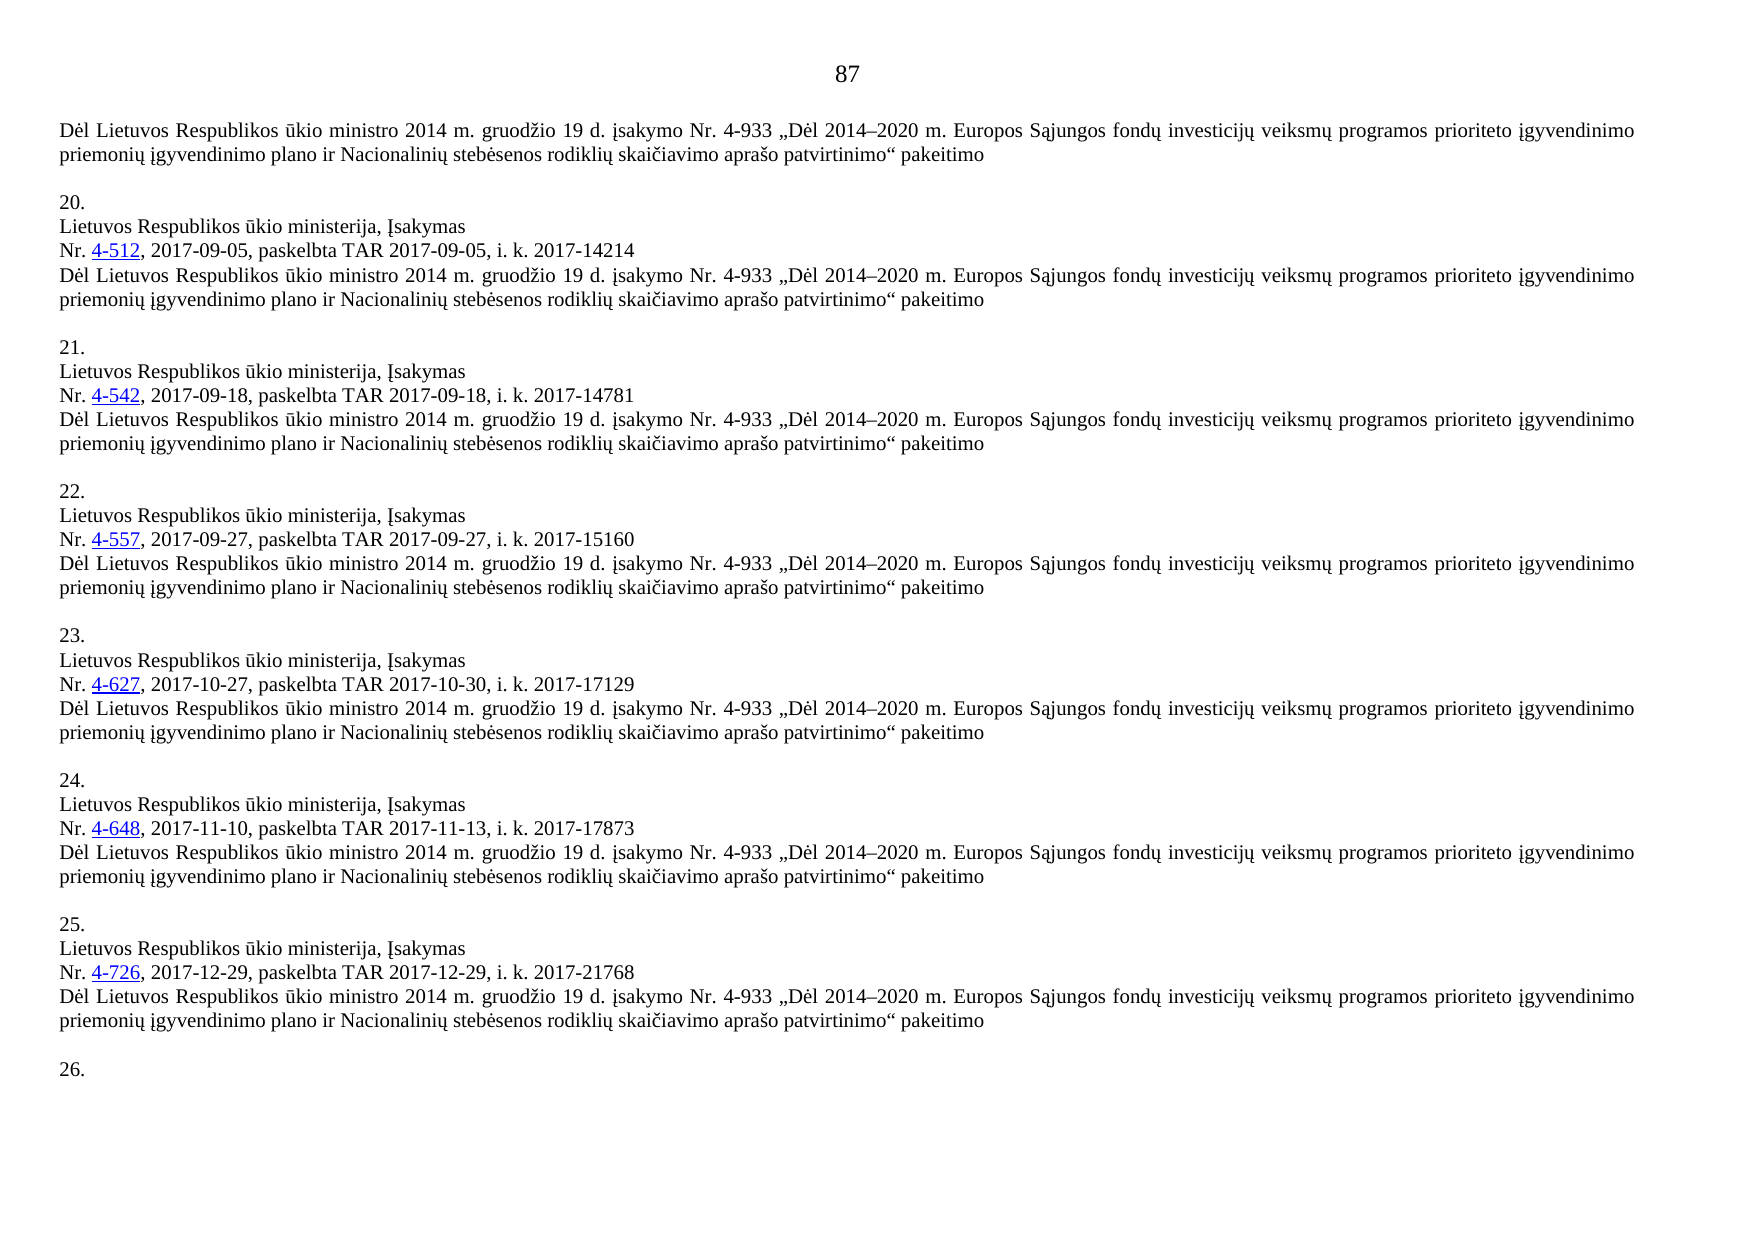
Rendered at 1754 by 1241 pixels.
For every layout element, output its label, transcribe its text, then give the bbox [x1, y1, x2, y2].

text Dėl Lietuvos Respublikos ūkio ministro 2014 m. gruodžio 19 d. įsakymo Nr. 4-933 „Dėl 2014–2020 m. Europos Sąjungos fondų investicijų veiksmų programos prioriteto įgyvendinimo priemonių įgyvendinimo plano ir Nacionalinių stebėsenos rodiklių skaičiavimo aprašo patvirtinimo“ pakeitimo [59, 407, 1636, 455]
text Lietuvos Respublikos ūkio ministerija, Įsakymas [59, 936, 1636, 960]
text Dėl Lietuvos Respublikos ūkio ministro 2014 m. gruodžio 19 d. įsakymo Nr. 4-933 „Dėl 2014–2020 m. Europos Sąjungos fondų investicijų veiksmų programos prioriteto įgyvendinimo priemonių įgyvendinimo plano ir Nacionalinių stebėsenos rodiklių skaičiavimo aprašo patvirtinimo“ pakeitimo [59, 551, 1636, 599]
text 23. [59, 623, 1636, 647]
text Dėl Lietuvos Respublikos ūkio ministro 2014 m. gruodžio 19 d. įsakymo Nr. 4-933 „Dėl 2014–2020 m. Europos Sąjungos fondų investicijų veiksmų programos prioriteto įgyvendinimo priemonių įgyvendinimo plano ir Nacionalinių stebėsenos rodiklių skaičiavimo aprašo patvirtinimo“ pakeitimo [59, 696, 1636, 744]
text Nr. 4-627, 2017-10-27, paskelbta TAR 2017-10-30, i. k. 2017-17129 [59, 672, 1636, 696]
text 24. [59, 768, 1636, 792]
text Nr. 4-512, 2017-09-05, paskelbta TAR 2017-09-05, i. k. 2017-14214 [59, 238, 1636, 262]
text Dėl Lietuvos Respublikos ūkio ministro 2014 m. gruodžio 19 d. įsakymo Nr. 4-933 „Dėl 2014–2020 m. Europos Sąjungos fondų investicijų veiksmų programos prioriteto įgyvendinimo priemonių įgyvendinimo plano ir Nacionalinių stebėsenos rodiklių skaičiavimo aprašo patvirtinimo“ pakeitimo [59, 840, 1636, 888]
text Lietuvos Respublikos ūkio ministerija, Įsakymas [59, 359, 1636, 383]
text Nr. 4-542, 2017-09-18, paskelbta TAR 2017-09-18, i. k. 2017-14781 [59, 383, 1636, 407]
text 25. [59, 912, 1636, 936]
text Nr. 4-726, 2017-12-29, paskelbta TAR 2017-12-29, i. k. 2017-21768 [59, 960, 1636, 984]
text Dėl Lietuvos Respublikos ūkio ministro 2014 m. gruodžio 19 d. įsakymo Nr. 4-933 „Dėl 2014–2020 m. Europos Sąjungos fondų investicijų veiksmų programos prioriteto įgyvendinimo priemonių įgyvendinimo plano ir Nacionalinių stebėsenos rodiklių skaičiavimo aprašo patvirtinimo“ pakeitimo [59, 984, 1636, 1032]
text 21. [59, 335, 1636, 359]
text Lietuvos Respublikos ūkio ministerija, Įsakymas [59, 792, 1636, 816]
text 26. [59, 1057, 1636, 1081]
text 22. [59, 479, 1636, 503]
text Nr. 4-648, 2017-11-10, paskelbta TAR 2017-11-13, i. k. 2017-17873 [59, 816, 1636, 840]
text Lietuvos Respublikos ūkio ministerija, Įsakymas [59, 503, 1636, 527]
text Lietuvos Respublikos ūkio ministerija, Įsakymas [59, 214, 1636, 238]
text Dėl Lietuvos Respublikos ūkio ministro 2014 m. gruodžio 19 d. įsakymo Nr. 4-933 „Dėl 2014–2020 m. Europos Sąjungos fondų investicijų veiksmų programos prioriteto įgyvendinimo priemonių įgyvendinimo plano ir Nacionalinių stebėsenos rodiklių skaičiavimo aprašo patvirtinimo“ pakeitimo [59, 262, 1636, 311]
text Dėl Lietuvos Respublikos ūkio ministro 2014 m. gruodžio 19 d. įsakymo Nr. 4-933 „Dėl 2014–2020 m. Europos Sąjungos fondų investicijų veiksmų programos prioriteto įgyvendinimo priemonių įgyvendinimo plano ir Nacionalinių stebėsenos rodiklių skaičiavimo aprašo patvirtinimo“ pakeitimo [59, 118, 1636, 166]
text Nr. 4-557, 2017-09-27, paskelbta TAR 2017-09-27, i. k. 2017-15160 [59, 527, 1636, 551]
text 20. [59, 190, 1636, 214]
text Lietuvos Respublikos ūkio ministerija, Įsakymas [59, 647, 1636, 672]
